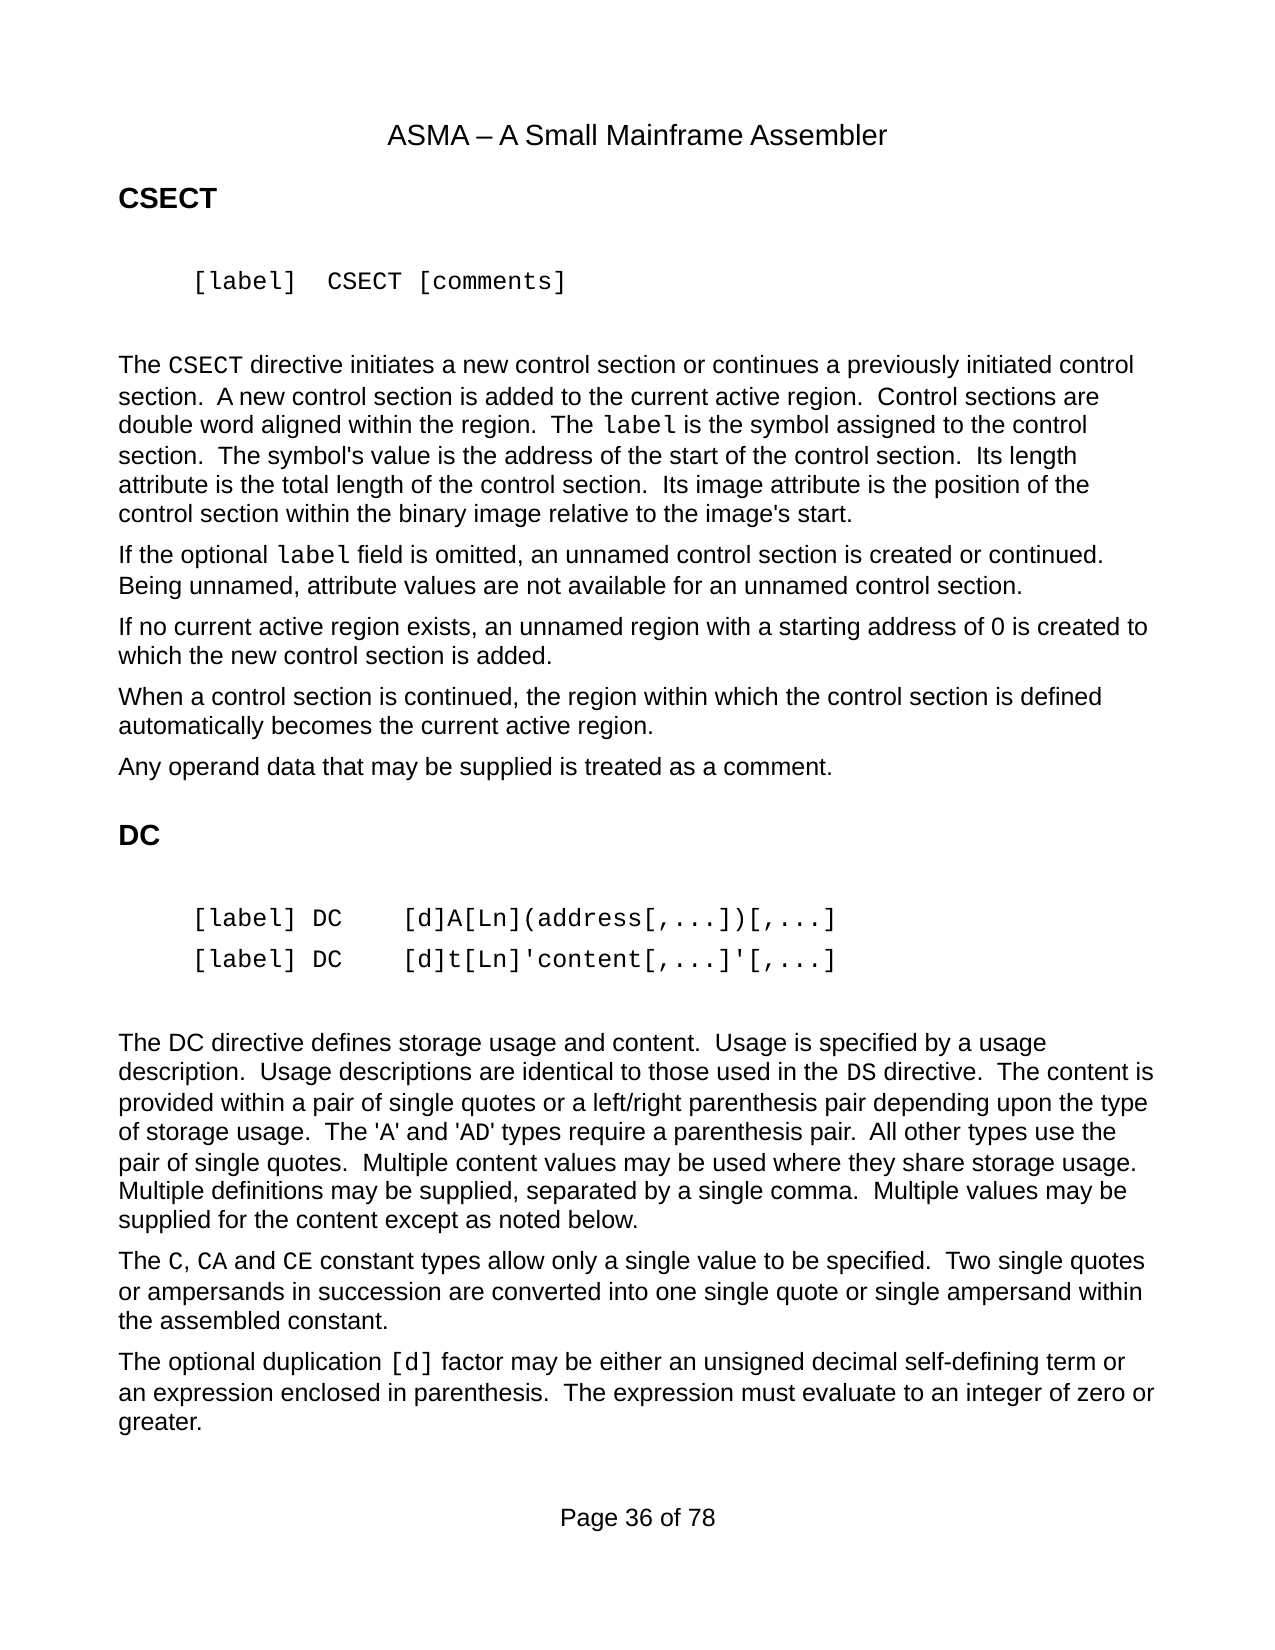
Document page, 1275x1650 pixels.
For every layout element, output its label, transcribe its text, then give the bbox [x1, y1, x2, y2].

text The CSECT directive initiates a new control section or continues a previously initiated control section. A new control section is added to the current active region. Control sections are double word aligned within the region. The label is the symbol assigned to the control section. The symbol's value is the address of the start of the control section. Its length attribute is the total length of the control section. Its image attribute is the position of the control section within the binary image relative to the image's start. [118, 351, 1157, 527]
text [label] DC [d]t[Ln]'content[,...]'[,...] [192, 946, 1157, 975]
text The C, CA and CE constant types allow only a single value to be specified. Two single quotes or ampersands in succession are converted into one single quote or single ampersand within the assembled constant. [118, 1246, 1157, 1335]
text The optional duplication [d] factor may be either an unsigned decimal self-defining term or an expression enclosed in parenthesis. The expression must evaluate to an integer of zero or greater. [118, 1347, 1157, 1436]
text Any operand data that may be supplied is treated as a comment. [118, 752, 1157, 781]
text If no current active region exists, an unnamed region with a starting address of 0 is created to which the new control section is added. [118, 612, 1157, 669]
text If the optional label field is omitted, an unnamed control section is created or continued. Being unnamed, attribute values are not available for an unnamed control section. [118, 540, 1157, 599]
subtitle CSECT [118, 181, 1157, 215]
text [label] CSECT [comments] [192, 268, 1157, 297]
subtitle DC [118, 818, 1157, 852]
text [label] DC [d]A[Ln](address[,...])[,...] [192, 906, 1157, 934]
text When a control section is continued, the region within which the control section is defined automatically becomes the current active region. [118, 682, 1157, 739]
text The DC directive defines storage usage and content. Usage is specified by a usage description. Usage descriptions are identical to those used in the DS directive. The content is provided within a pair of single quotes or a left/right parenthesis pair depending upon the type of storage usage. The 'A' and 'AD' types require a parenthesis pair. All other types use the pair of single quotes. Multiple content values may be used where they share storage usage. Multiple definitions may be supplied, separated by a single comma. Multiple values may be supplied for the content except as noted below. [118, 1028, 1157, 1234]
